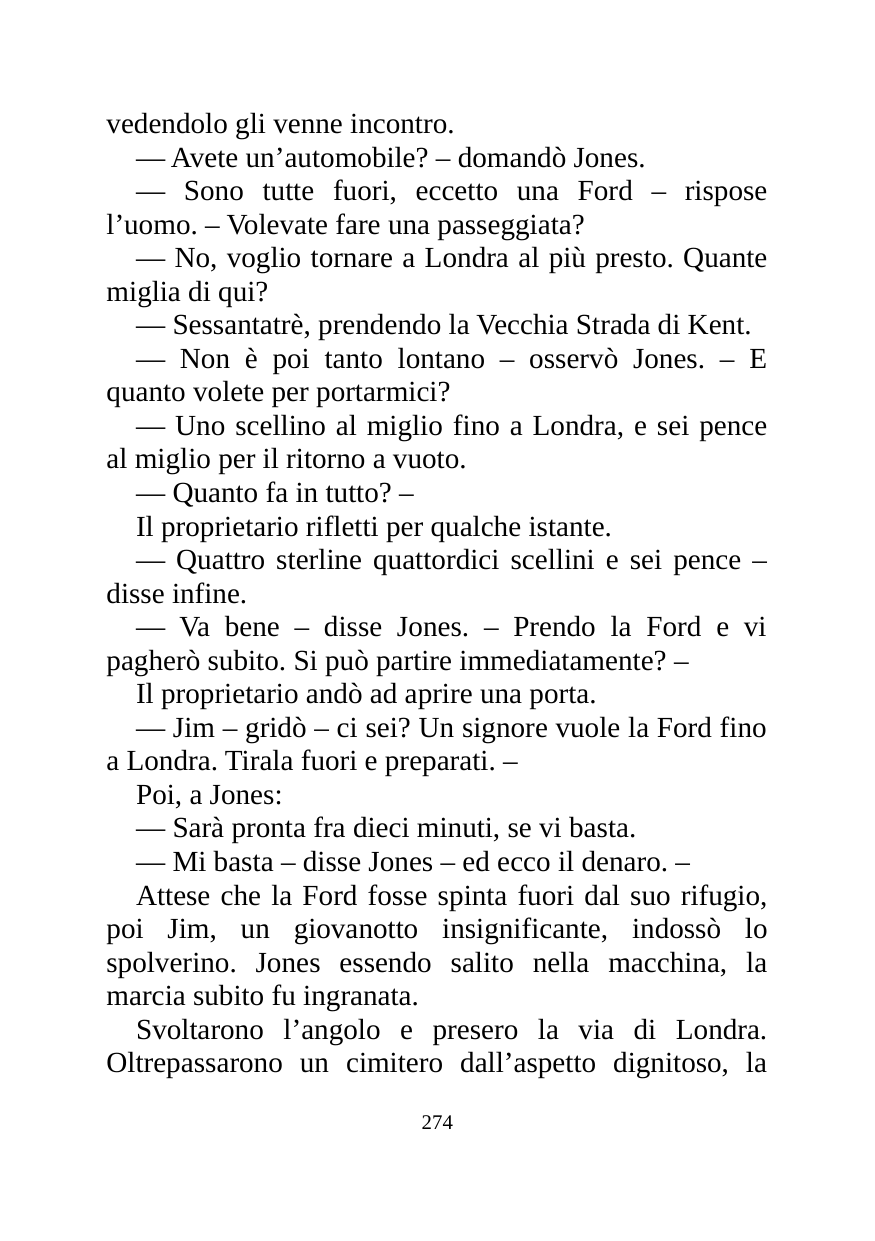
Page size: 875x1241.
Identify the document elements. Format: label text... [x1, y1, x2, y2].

text — Mi basta – disse Jones – ed ecco il denaro. – [106, 844, 768, 878]
text — Avete un’automobile? – domandò Jones. [106, 140, 768, 173]
text Attese che la Ford fosse spinta fuori dal suo rifugio, poi Jim, un giovanotto insignificante, indossò lo spolverino. Jones essendo salito nella macchina, la marcia subito fu ingranata. [106, 878, 768, 1012]
text — Quattro sterline quattordici scellini e sei pence – disse infine. [106, 542, 768, 609]
text Svoltarono l’angolo e presero la via di Londra. Oltrepassarono un cimitero dall’aspetto dignitoso, la [106, 1012, 768, 1079]
text — Uno scellino al miglio fino a Londra, e sei pence al miglio per il ritorno a vuoto. [106, 408, 768, 475]
text — Jim – gridò – ci sei? Un signore vuole la Ford fino a Londra. Tirala fuori e preparati. – [106, 710, 768, 777]
text — Quanto fa in tutto? – [106, 475, 768, 509]
text — Va bene – disse Jones. – Prendo la Ford e vi pagherò subito. Si può partire immediatamente? – [106, 609, 768, 676]
text — Sessantatrè, prendendo la Vecchia Strada di Kent. [106, 307, 768, 341]
text — Non è poi tanto lontano – osservò Jones. – E quanto volete per portarmici? [106, 341, 768, 408]
text Il proprietario rifletti per qualche istante. [106, 509, 768, 542]
text — Sono tutte fuori, eccetto una Ford – rispose l’uomo. – Volevate fare una passeggiata? [106, 173, 768, 240]
text Il proprietario andò ad aprire una porta. [106, 676, 768, 710]
text — No, voglio tornare a Londra al più presto. Quante miglia di qui? [106, 240, 768, 307]
text — Sarà pronta fra dieci minuti, se vi basta. [106, 811, 768, 844]
text Poi, a Jones: [106, 777, 768, 811]
text vedendolo gli venne incontro. [106, 106, 768, 140]
